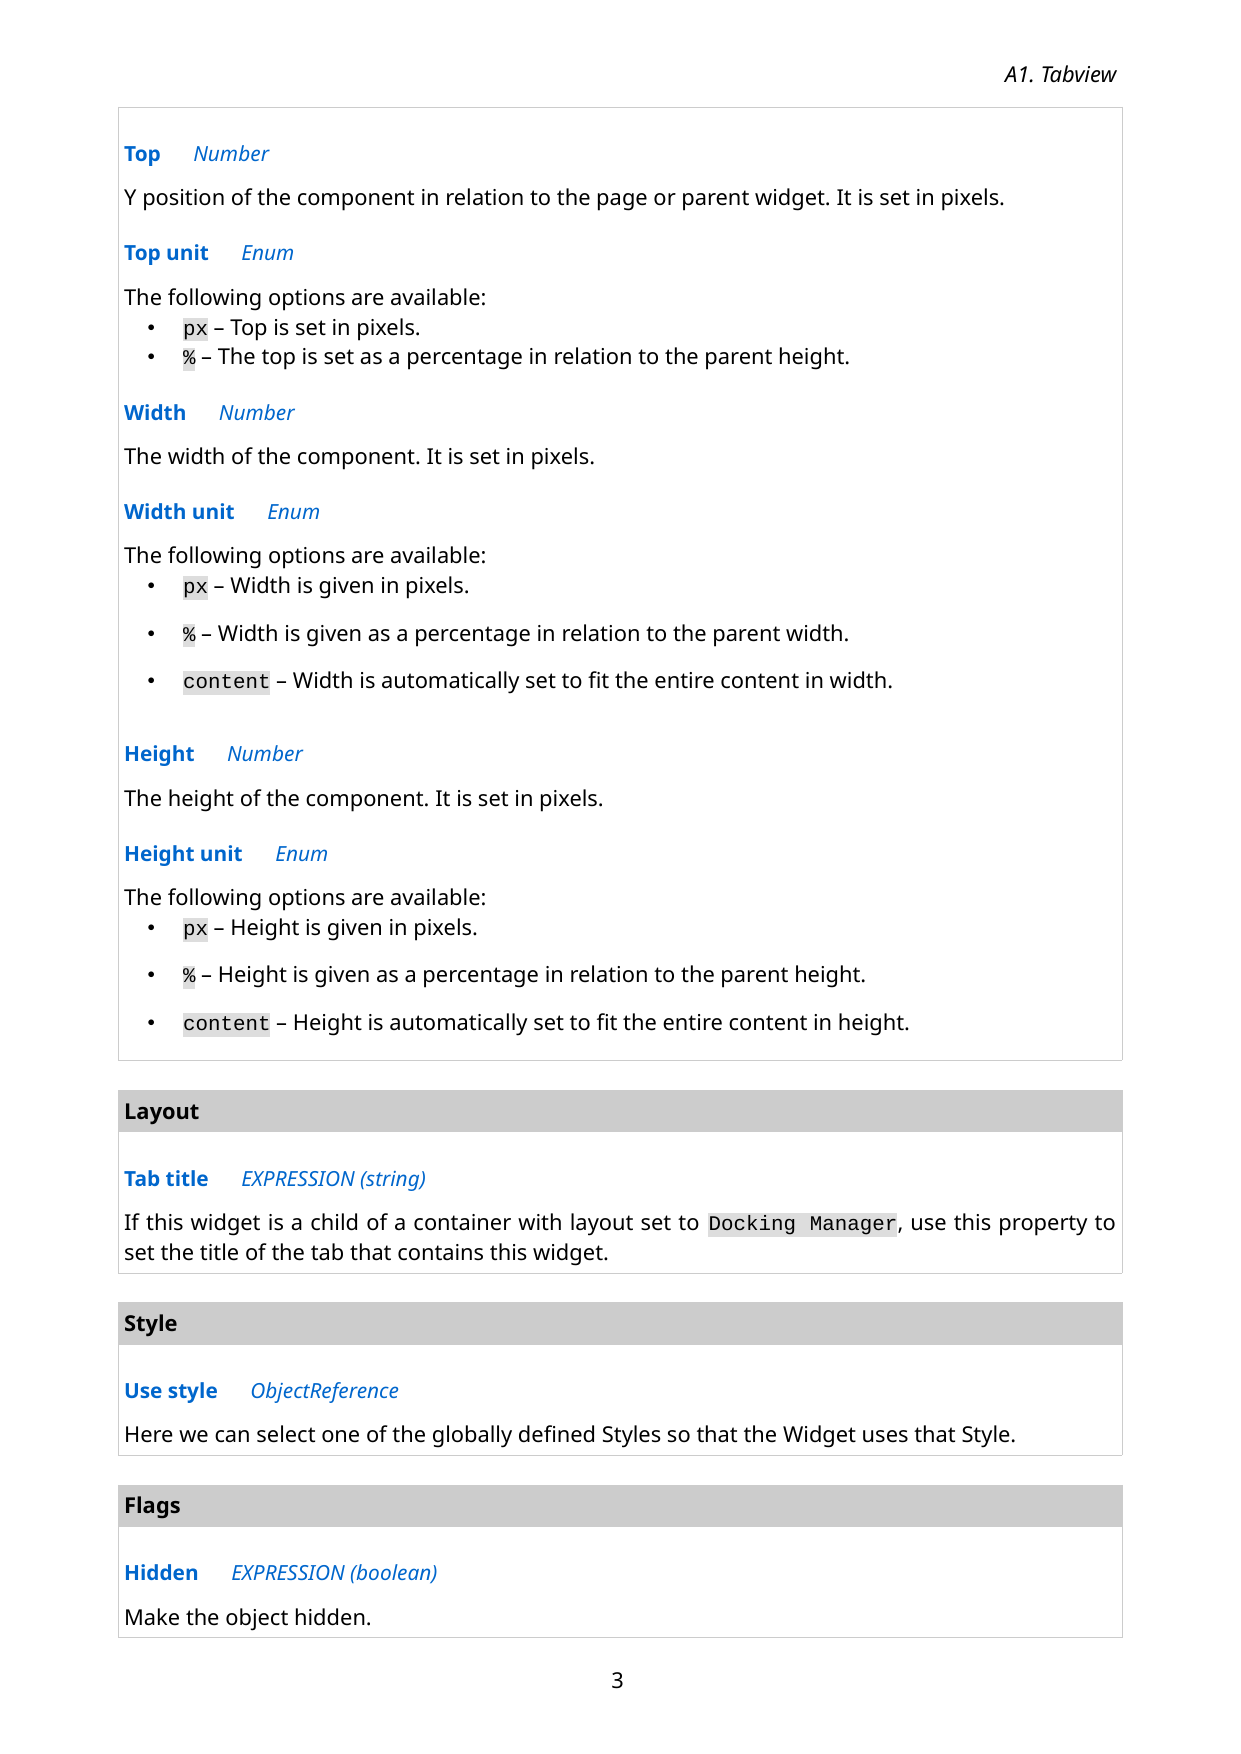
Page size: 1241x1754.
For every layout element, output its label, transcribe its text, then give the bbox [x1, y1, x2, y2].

table_cell Top Number Y position of the component in relation to the page or parent widget. It is set in pixels. Top unit Enum The following options are available: px – Top is set in pixels. % – The top is set as a percentage in relation to the parent height. Width Number The width of the component. It is set in pixels. Width unit Enum The following options are available: px – Width is given in pixels. % – Width is given as a percentage in relation to the parent width. content – Width is automatically set to fit the entire content in width. Height Number The height of the component. It is set in pixels. Height unit Enum The following options are available: px – Height is given in pixels. % – Height is given as a percentage in relation to the parent height. content – Height is automatically set to fit the entire content in height. [119, 108, 1122, 1060]
table_header Layout [119, 1091, 1122, 1131]
table_header Flags [119, 1486, 1122, 1526]
table_header Style [119, 1303, 1122, 1344]
table_cell Hidden EXPRESSION (boolean) Make the object hidden. [119, 1527, 1122, 1637]
table_cell Tab title EXPRESSION (string) If this widget is a child of a container with layout set to Docking Manager, use this property to set the title of the tab that contains this widget. [119, 1132, 1122, 1272]
table_cell Use style ObjectReference Here we can select one of the globally defined Styles so that the Widget uses that Style. [119, 1345, 1122, 1455]
